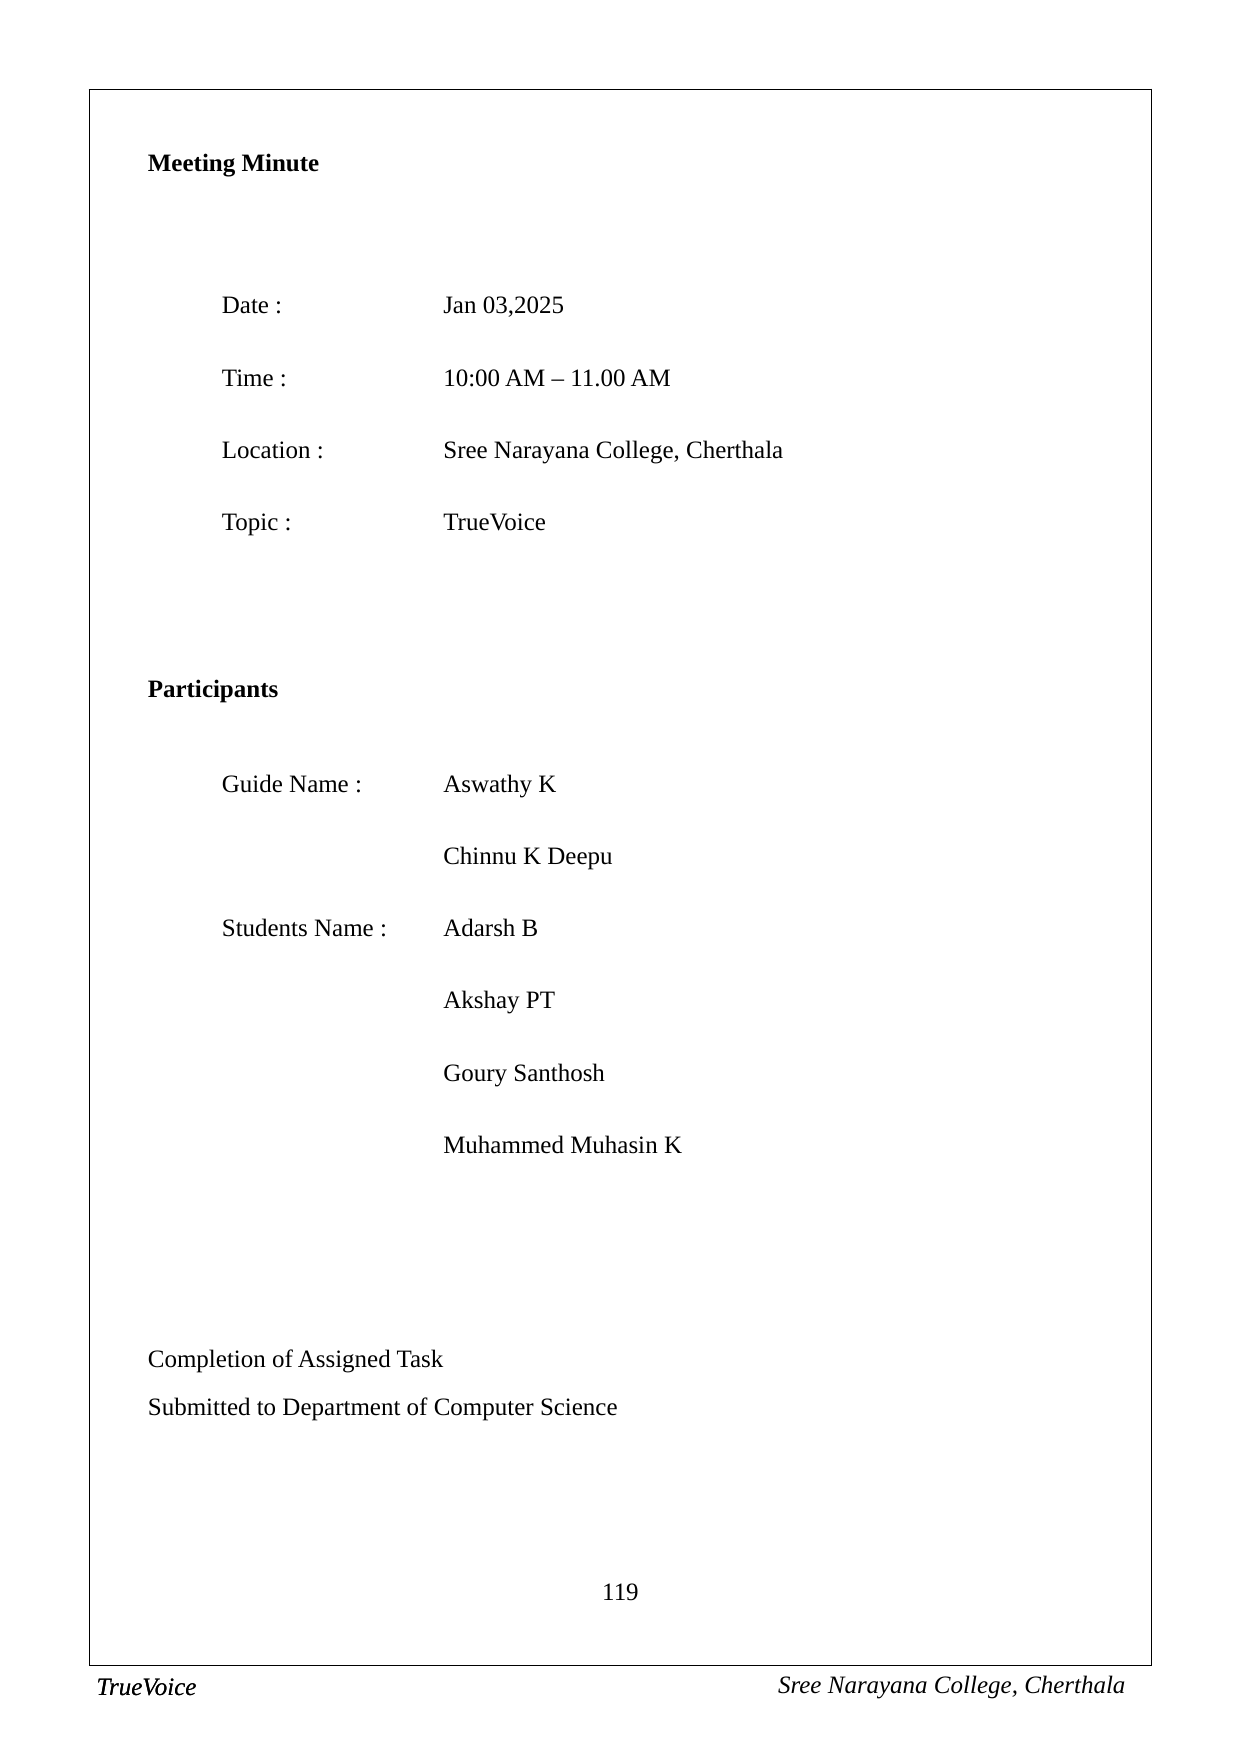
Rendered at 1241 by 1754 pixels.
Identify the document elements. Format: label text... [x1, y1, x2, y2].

text Topic : TrueVoice [148, 507, 1092, 536]
text Participants [148, 674, 1092, 703]
text Guide Name : Aswathy K [148, 769, 1092, 798]
text Goury Santhosh [148, 1058, 1092, 1086]
text Time : 10:00 AM – 11.00 AM [148, 363, 1092, 391]
text Completion of Assigned Task [148, 1344, 1092, 1373]
text Akshay PT [148, 986, 1092, 1014]
text Location : Sree Narayana College, Cherthala [148, 435, 1092, 463]
text Submitted to Department of Computer Science [148, 1392, 1092, 1421]
text Date : Jan 03,2025 [148, 291, 1092, 319]
text Chinnu K Deepu [148, 841, 1092, 870]
text Students Name : Adarsh B [148, 913, 1092, 942]
text Meeting Minute [148, 148, 1092, 176]
text Muhammed Muhasin K [148, 1130, 1092, 1158]
